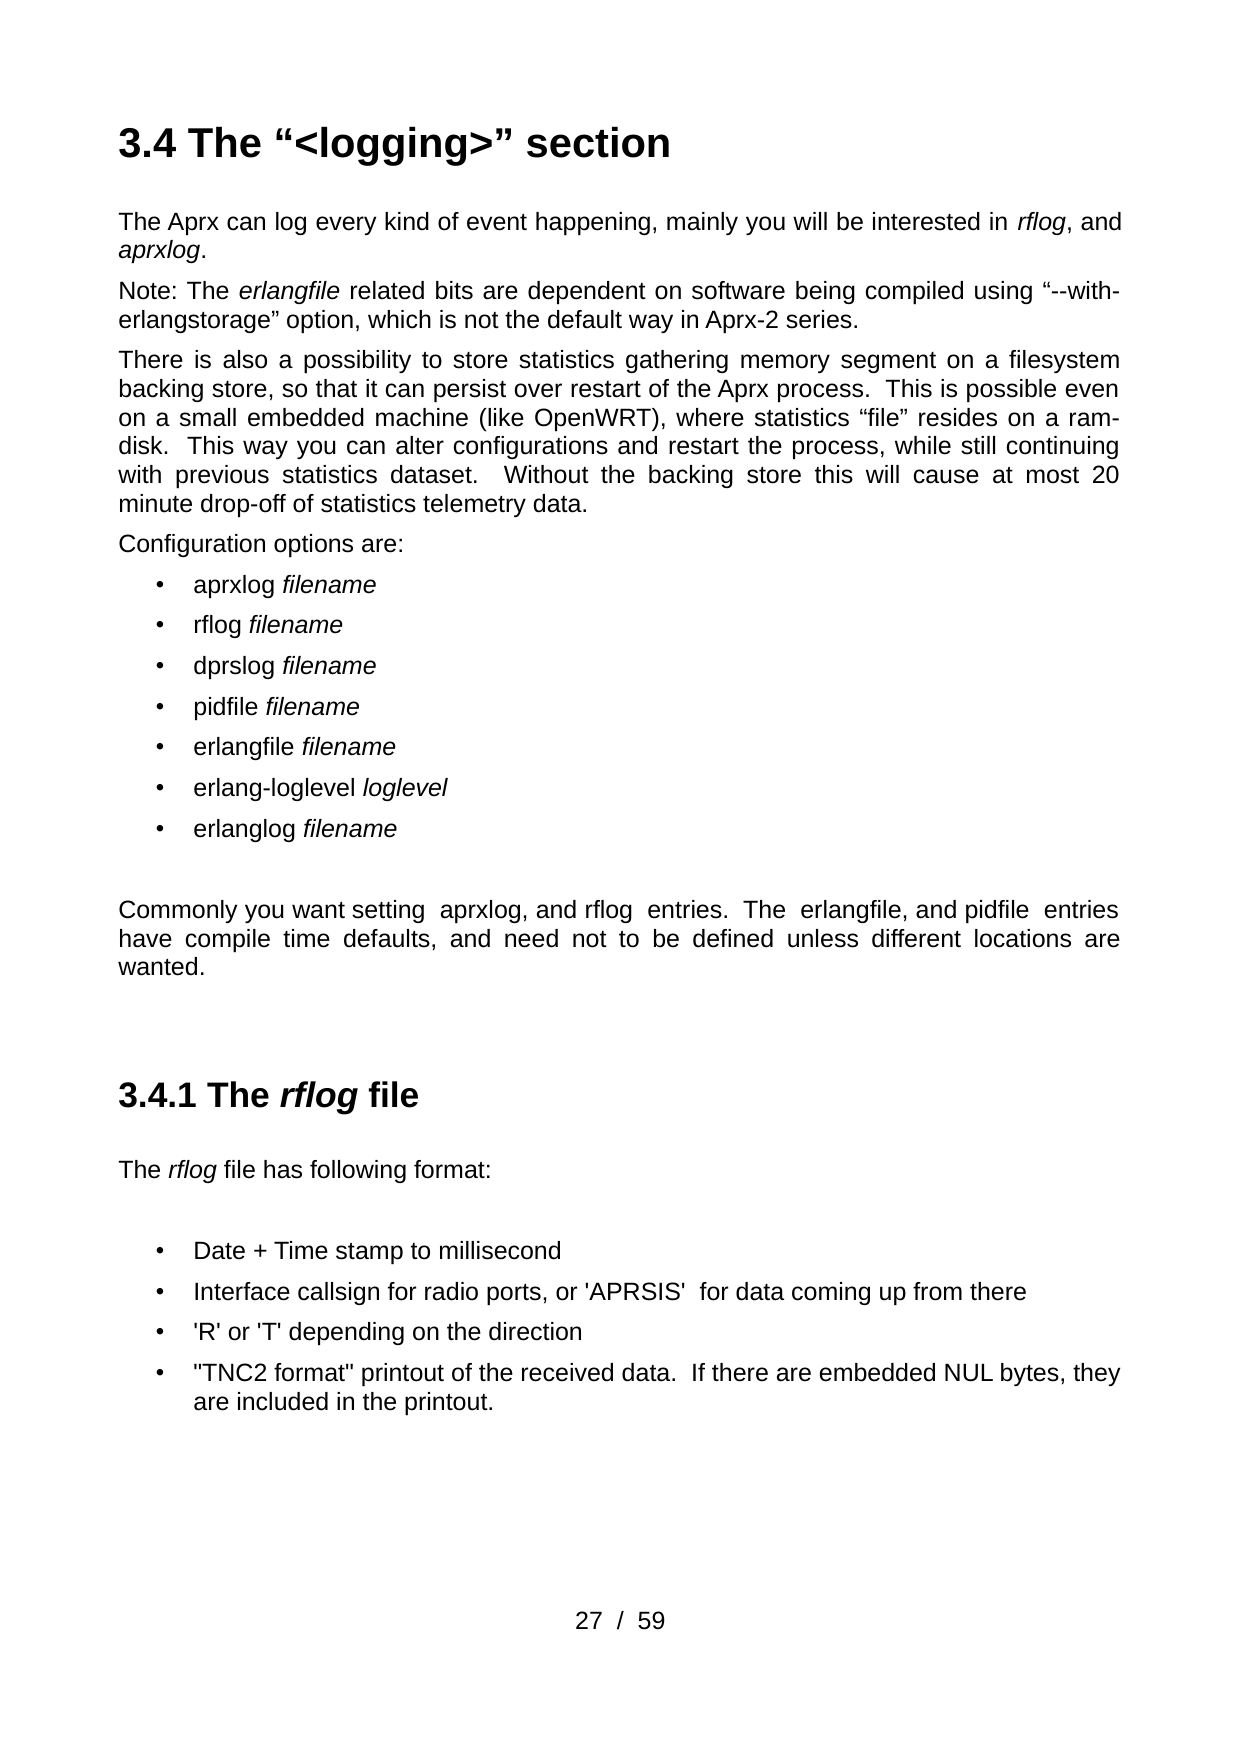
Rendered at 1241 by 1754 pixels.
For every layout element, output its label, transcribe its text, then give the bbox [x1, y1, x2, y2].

text Note: The erlangfile related bits are dependent on software being compiled using “--with-erlangstorage” option, which is not the default way in Aprx-2 series. [118, 276, 1122, 333]
list rflog filename [156, 611, 1122, 639]
list erlangfile filename [156, 732, 1122, 761]
list 'R' or 'T' depending on the direction [156, 1317, 1122, 1346]
text Commonly you want setting aprxlog, and rflog entries. The erlangfile, and pidfile entries have compile time defaults, and need not to be defined unless different locations are wanted. [118, 895, 1122, 981]
list aprxlog filename [156, 570, 1122, 599]
text The rflog file has following format: [118, 1155, 1122, 1184]
list "TNC2 format" printout of the received data. If there are embedded NUL bytes, they are included in the printout. [156, 1358, 1122, 1416]
subtitle The rflog file [118, 1074, 1122, 1114]
list dprslog filename [156, 651, 1122, 680]
text There is also a possibility to store statistics gathering memory segment on a filesystem backing store, so that it can persist over restart of the Aprx process. This is possible even on a small embedded machine (like OpenWRT), where statistics “file” resides on a ram-disk. This way you can alter configurations and restart the process, while still continuing with previous statistics dataset. Without the backing store this will cause at most 20 minute drop-off of statistics telemetry data. [118, 345, 1122, 518]
text The Aprx can log every kind of event happening, mainly you will be interested in rflog, and aprxlog. [118, 207, 1122, 264]
subtitle The “<logging>” section [118, 118, 1122, 166]
text Configuration options are: [118, 529, 1122, 558]
list Date + Time stamp to millisecond [156, 1236, 1122, 1265]
list erlanglog filename [156, 814, 1122, 842]
list erlang-loglevel loglevel [156, 773, 1122, 802]
list Interface callsign for radio ports, or 'APRSIS' for data coming up from there [156, 1277, 1122, 1306]
list pidfile filename [156, 692, 1122, 721]
